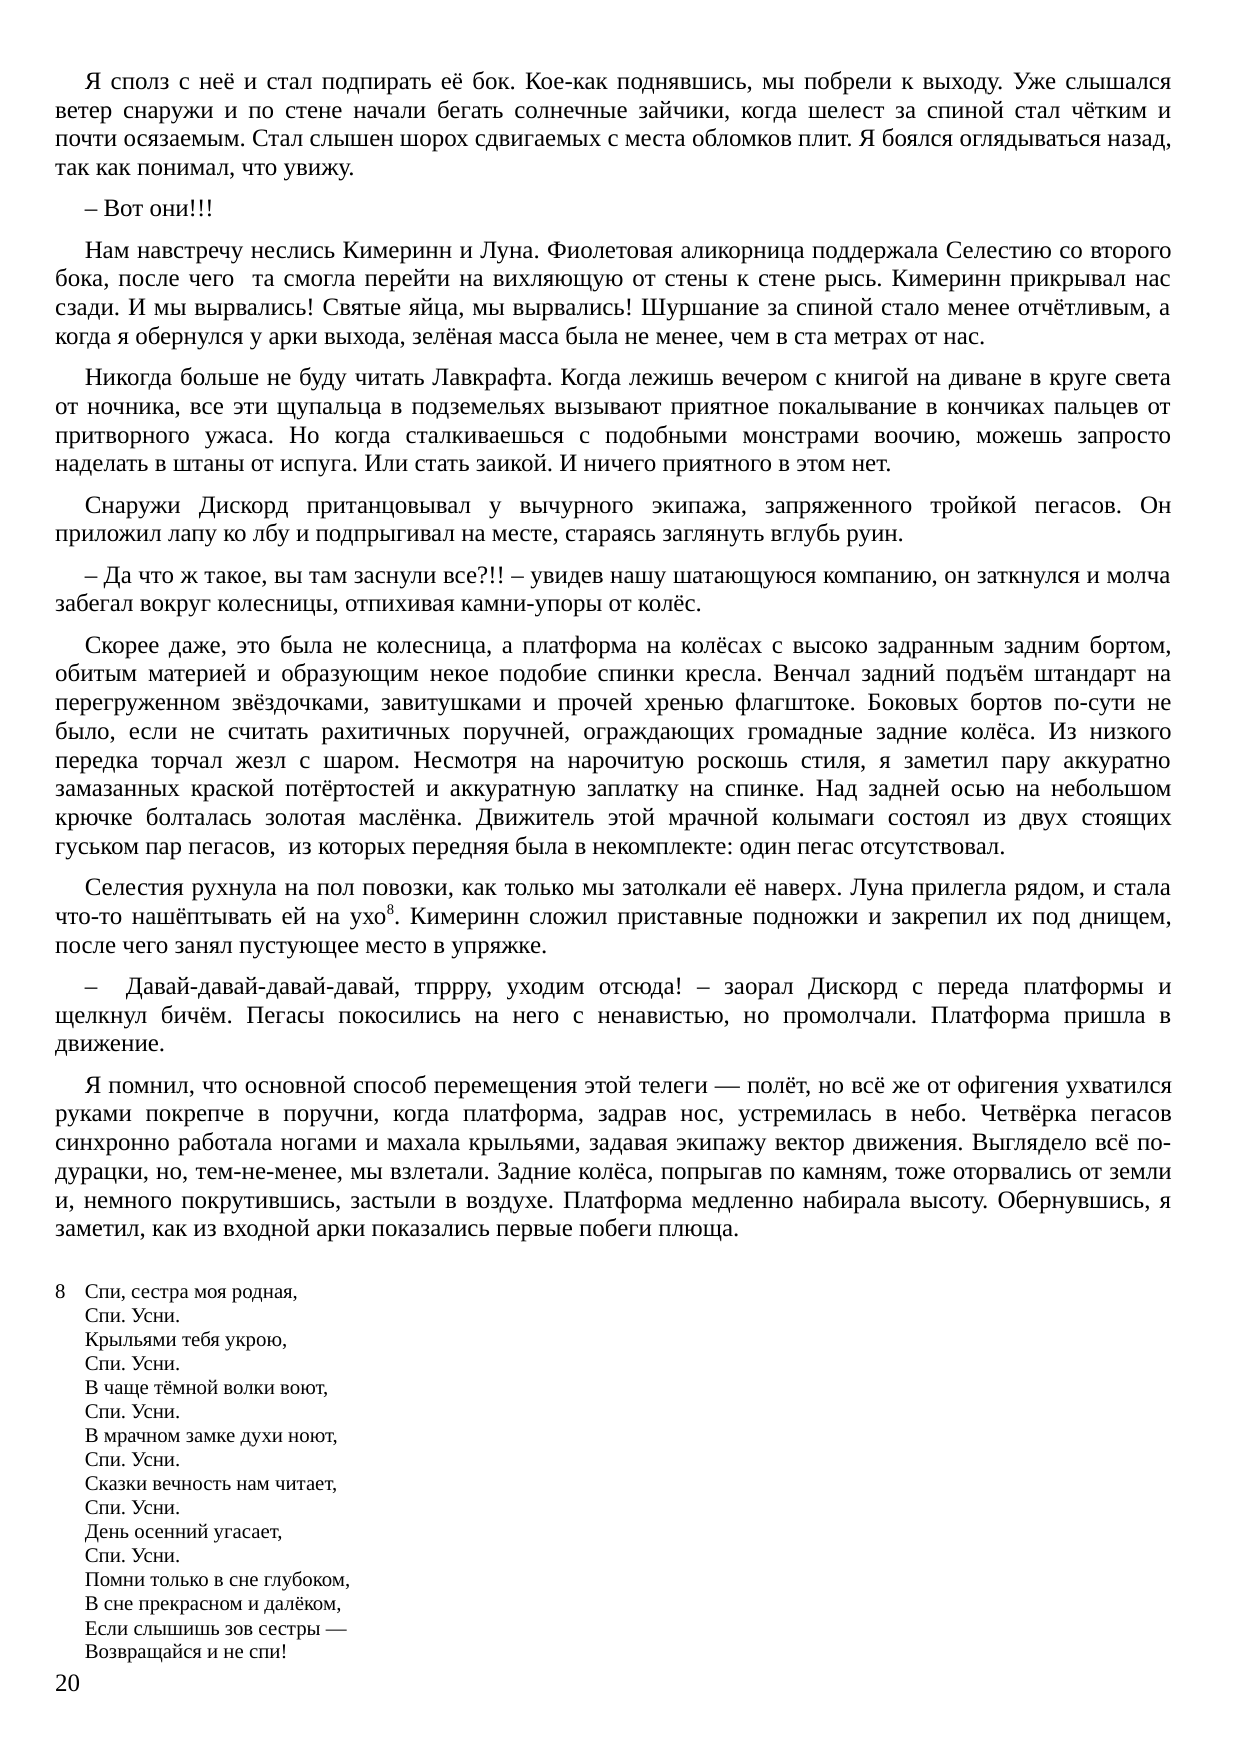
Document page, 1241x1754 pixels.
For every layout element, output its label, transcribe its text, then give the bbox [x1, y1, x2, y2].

text Я сполз с неё и стал подпирать её бок. Кое-как поднявшись, мы побрели к выходу. Уже слышался ветер снаружи и по стене начали бегать солнечные зайчики, когда шелест за спиной стал чётким и почти осязаемым. Стал слышен шорох сдвигаемых с места обломков плит. Я боялся оглядываться назад, так как понимал, что увижу. [55, 66, 1173, 181]
text В чаще тёмной волки воют, Спи. Усни. [55, 1375, 1173, 1423]
text Селестия рухнула на пол повозки, как только мы затолкали её наверх. Луна прилегла рядом, и стала что-то нашёптывать ей на ухо. Кимеринн сложил приставные подножки и закрепил их под днищем, после чего занял пустующее место в упряжке. [55, 872, 1173, 958]
text Никогда больше не буду читать Лавкрафта. Когда лежишь вечером с книгой на диване в круге света от ночника, все эти щупальца в подземельях вызывают приятное покалывание в кончиках пальцев от притворного ужаса. Но когда сталкиваешься с подобными монстрами воочию, можешь запросто наделать в штаны от испуга. Или стать заикой. И ничего приятного в этом нет. [55, 362, 1173, 477]
text В сне прекрасном и далёком, Если слышишь зов сестры — Возвращайся и не спи! [55, 1591, 1173, 1663]
text Снаружи Дискорд пританцовывал у вычурного экипажа, запряженного тройкой пегасов. Он приложил лапу ко лбу и подпрыгивал на месте, стараясь заглянуть вглубь руин. [55, 490, 1173, 547]
text Спи, сестра моя родная, Спи. Усни. Крыльями тебя укрою, Спи. Усни. [55, 1278, 1173, 1375]
text Нам навстречу неслись Кимеринн и Луна. Фиолетовая аликорница поддержала Селестию со второго бока, после чего та смогла перейти на вихляющую от стены к стене рысь. Кимеринн прикрывал нас сзади. И мы вырвались! Святые яйца, мы вырвались! Шуршание за спиной стало менее отчётливым, а когда я обернулся у арки выхода, зелёная масса была не менее, чем в ста метрах от нас. [55, 235, 1173, 350]
text Скорее даже, это была не колесница, а платформа на колёсах с высоко задранным задним бортом, обитым материей и образующим некое подобие спинки кресла. Венчал задний подъём штандарт на перегруженном звёздочками, завитушками и прочей хренью флагштоке. Боковых бортов по-сути не было, если не считать рахитичных поручней, ограждающих громадные задние колёса. Из низкого передка торчал жезл с шаром. Несмотря на нарочитую роскошь стиля, я заметил пару аккуратно замазанных краской потёртостей и аккуратную заплатку на спинке. Над задней осью на небольшом крючке болталась золотая маслёнка. Движитель этой мрачной колымаги состоял из двух стоящих гуськом пар пегасов, из которых передняя была в некомплекте: один пегас отсутствовал. [55, 630, 1173, 860]
text – Вот они!!! [55, 193, 1173, 222]
text – Да что ж такое, вы там заснули все?!! – увидев нашу шатающуюся компанию, он заткнулся и молча забегал вокруг колесницы, отпихивая камни-упоры от колёс. [55, 560, 1173, 617]
text Я помнил, что основной способ перемещения этой телеги — полёт, но всё же от офигения ухватился руками покрепче в поручни, когда платформа, задрав нос, устремилась в небо. Четвёрка пегасов синхронно работала ногами и махала крыльями, задавая экипажу вектор движения. Выглядело всё по-дурацки, но, тем-не-менее, мы взлетали. Задние колёса, попрыгав по камням, тоже оторвались от земли и, немного покрутившись, застыли в воздухе. Платформа медленно набирала высоту. Обернувшись, я заметил, как из входной арки показались первые побеги плюща. [55, 1070, 1173, 1242]
text В мрачном замке духи ноют, Спи. Усни. [55, 1423, 1173, 1471]
text – Давай-давай-давай-давай, тпррру, уходим отсюда! – заорал Дискорд с переда платформы и щелкнул бичём. Пегасы покосились на него с ненавистью, но промолчали. Платформа пришла в движение. [55, 971, 1173, 1057]
text Сказки вечность нам читает, Спи. Усни. День осенний угасает, Спи. Усни. Помни только в сне глубоком, [55, 1471, 1173, 1591]
